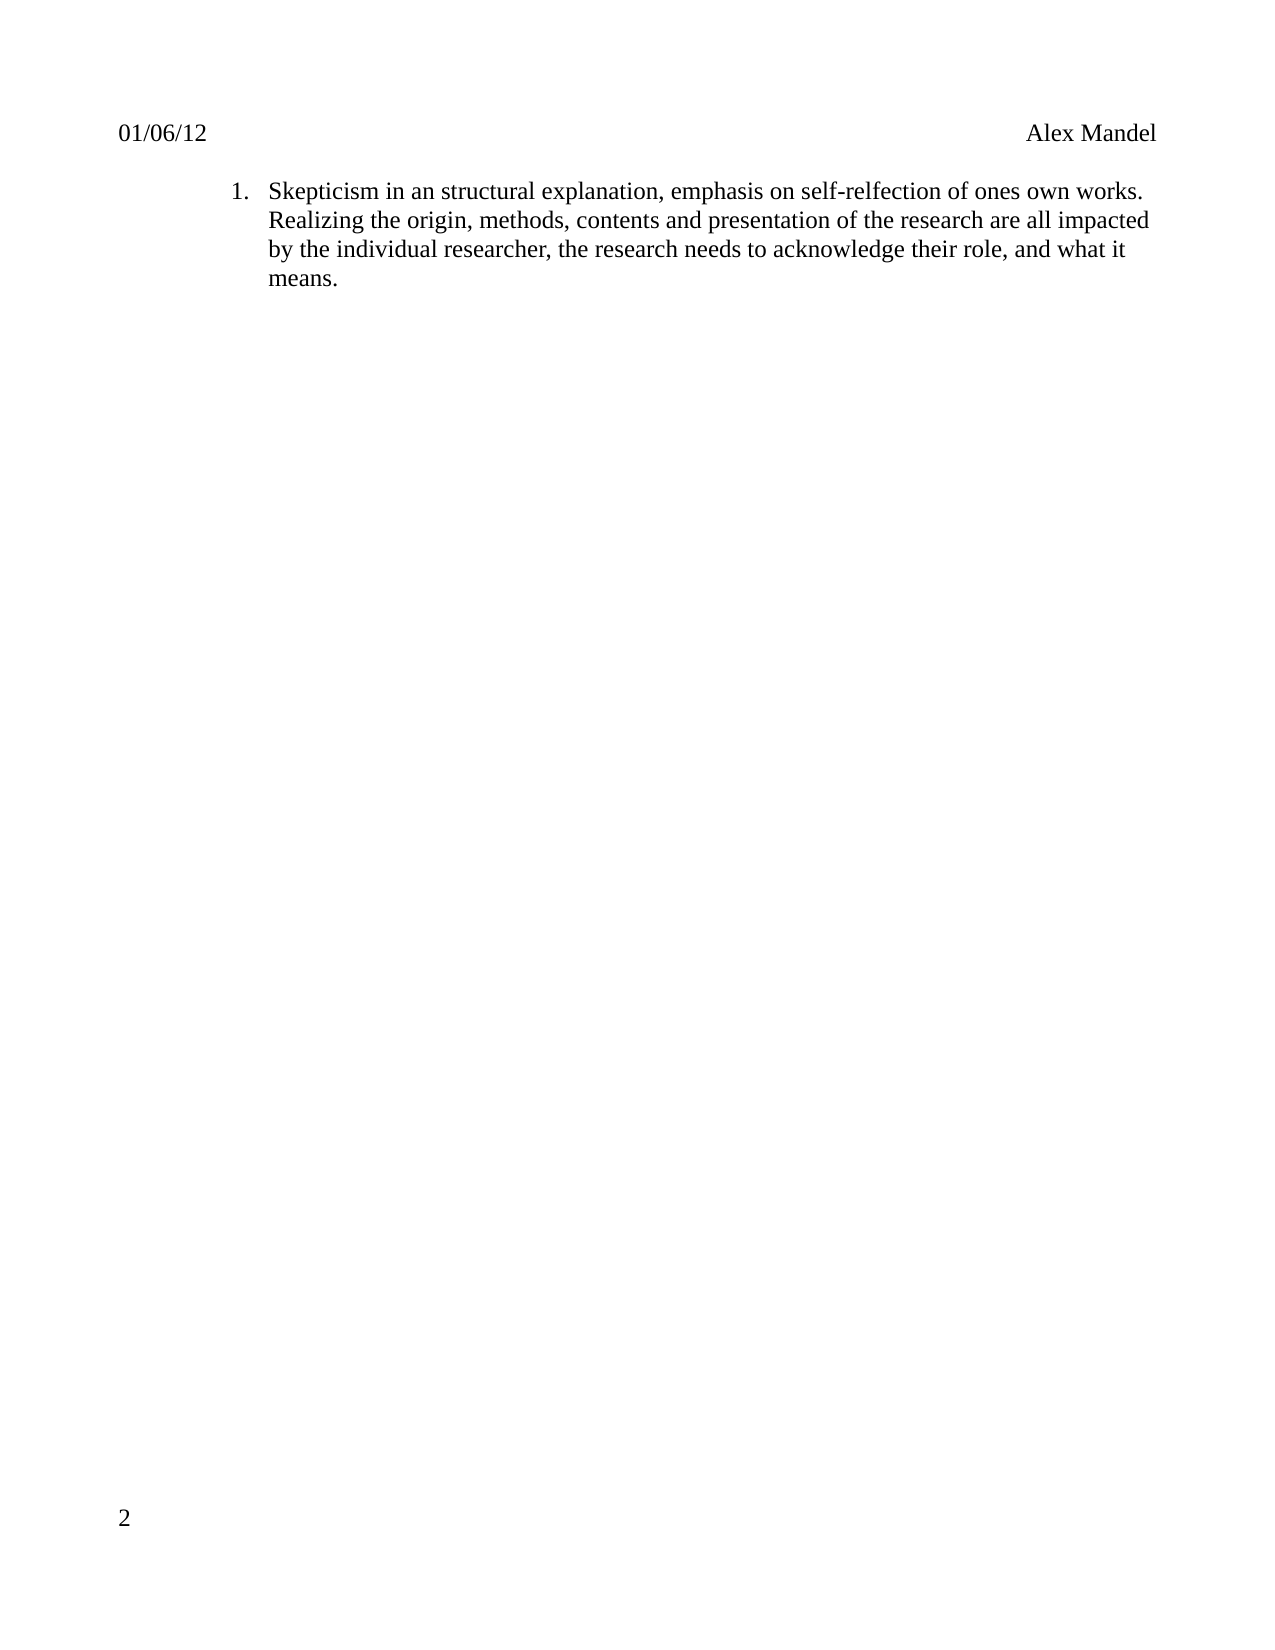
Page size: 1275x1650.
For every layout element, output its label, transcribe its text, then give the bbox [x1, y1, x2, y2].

list Skepticism in an structural explanation, emphasis on self-relfection of ones own works. Realizing the origin, methods, contents and presentation of the research are all impacted by the individual researcher, the research needs to acknowledge their role, and what it means. [231, 176, 1157, 291]
